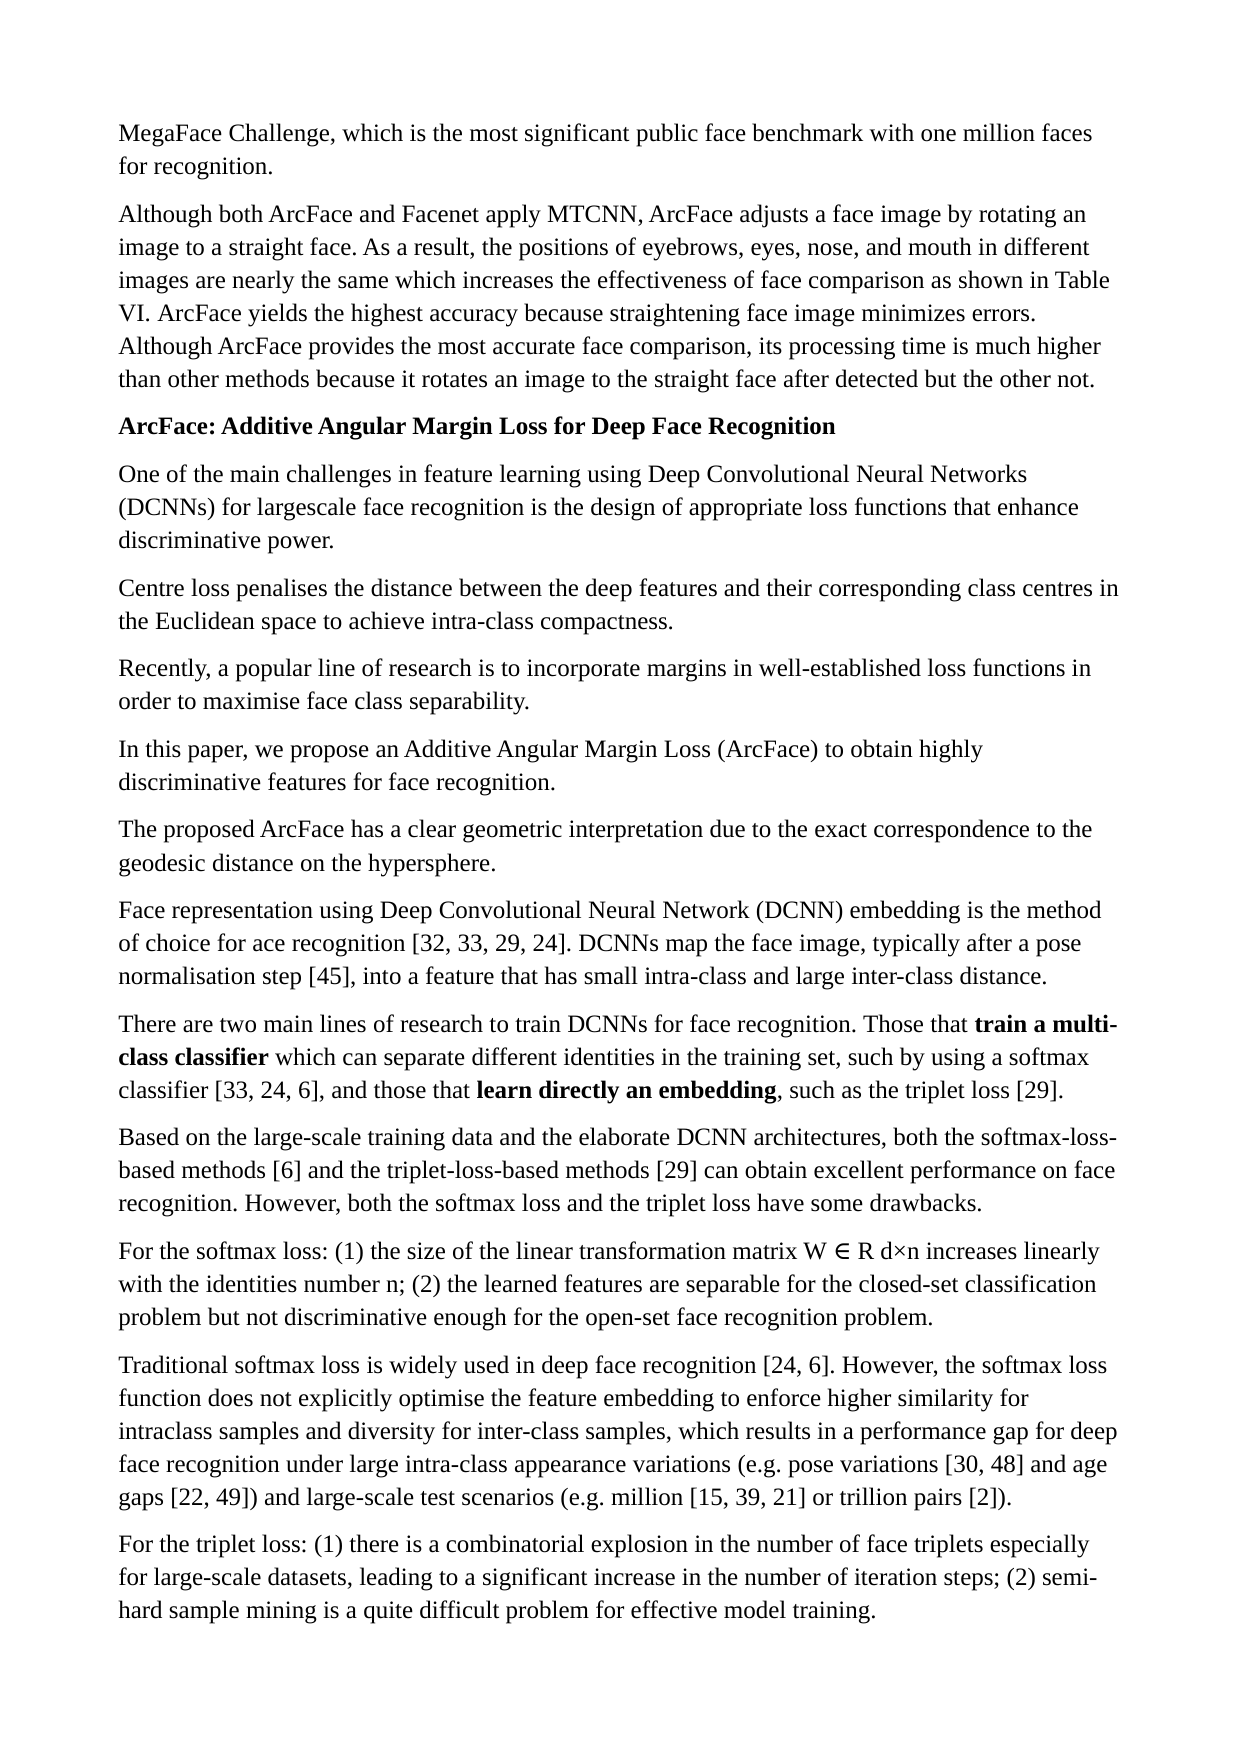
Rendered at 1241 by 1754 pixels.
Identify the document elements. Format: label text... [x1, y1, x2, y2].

text For the triplet loss: (1) there is a combinatorial explosion in the number of face triplets especially for large-scale datasets, leading to a significant increase in the number of iteration steps; (2) semi-hard sample mining is a quite difficult problem for effective model training. [118, 1529, 1122, 1624]
text ArcFace: Additive Angular Margin Loss for Deep Face Recognition [118, 411, 1122, 440]
text In this paper, we propose an Additive Angular Margin Loss (ArcFace) to obtain highly discriminative features for face recognition. [118, 734, 1122, 796]
text MegaFace Challenge, which is the most significant public face benchmark with one million faces for recognition. [118, 118, 1122, 180]
text Centre loss penalises the distance between the deep features and their corresponding class centres in the Euclidean space to achieve intra-class compactness. [118, 573, 1122, 634]
text Recently, a popular line of research is to incorporate margins in well-established loss functions in order to maximise face class separability. [118, 653, 1122, 715]
text One of the main challenges in feature learning using Deep Convolutional Neural Networks (DCNNs) for largescale face recognition is the design of appropriate loss functions that enhance discriminative power. [118, 459, 1122, 554]
text The proposed ArcFace has a clear geometric interpretation due to the exact correspondence to the geodesic distance on the hypersphere. [118, 814, 1122, 876]
text Although both ArcFace and Facenet apply MTCNN, ArcFace adjusts a face image by rotating an image to a straight face. As a result, the positions of eyebrows, eyes, nose, and mouth in different images are nearly the same which increases the effectiveness of face comparison as shown in Table VI. ArcFace yields the highest accuracy because straightening face image minimizes errors. Although ArcFace provides the most accurate face comparison, its processing time is much higher than other methods because it rotates an image to the straight face after detected but the other not. [118, 199, 1122, 393]
text Based on the large-scale training data and the elaborate DCNN architectures, both the softmax-loss-based methods [6] and the triplet-loss-based methods [29] can obtain excellent performance on face recognition. However, both the softmax loss and the triplet loss have some drawbacks. [118, 1122, 1122, 1217]
text There are two main lines of research to train DCNNs for face recognition. Those that train a multi-class classifier which can separate different identities in the training set, such by using a softmax classifier [33, 24, 6], and those that learn directly an embedding, such as the triplet loss [29]. [118, 1009, 1122, 1104]
text For the softmax loss: (1) the size of the linear transformation matrix W ∈ R d×n increases linearly with the identities number n; (2) the learned features are separable for the closed-set classification problem but not discriminative enough for the open-set face recognition problem. [118, 1236, 1122, 1331]
text Face representation using Deep Convolutional Neural Network (DCNN) embedding is the method of choice for ace recognition [32, 33, 29, 24]. DCNNs map the face image, typically after a pose normalisation step [45], into a feature that has small intra-class and large inter-class distance. [118, 895, 1122, 990]
text Traditional softmax loss is widely used in deep face recognition [24, 6]. However, the softmax loss function does not explicitly optimise the feature embedding to enforce higher similarity for intraclass samples and diversity for inter-class samples, which results in a performance gap for deep face recognition under large intra-class appearance variations (e.g. pose variations [30, 48] and age gaps [22, 49]) and large-scale test scenarios (e.g. million [15, 39, 21] or trillion pairs [2]). [118, 1350, 1122, 1511]
